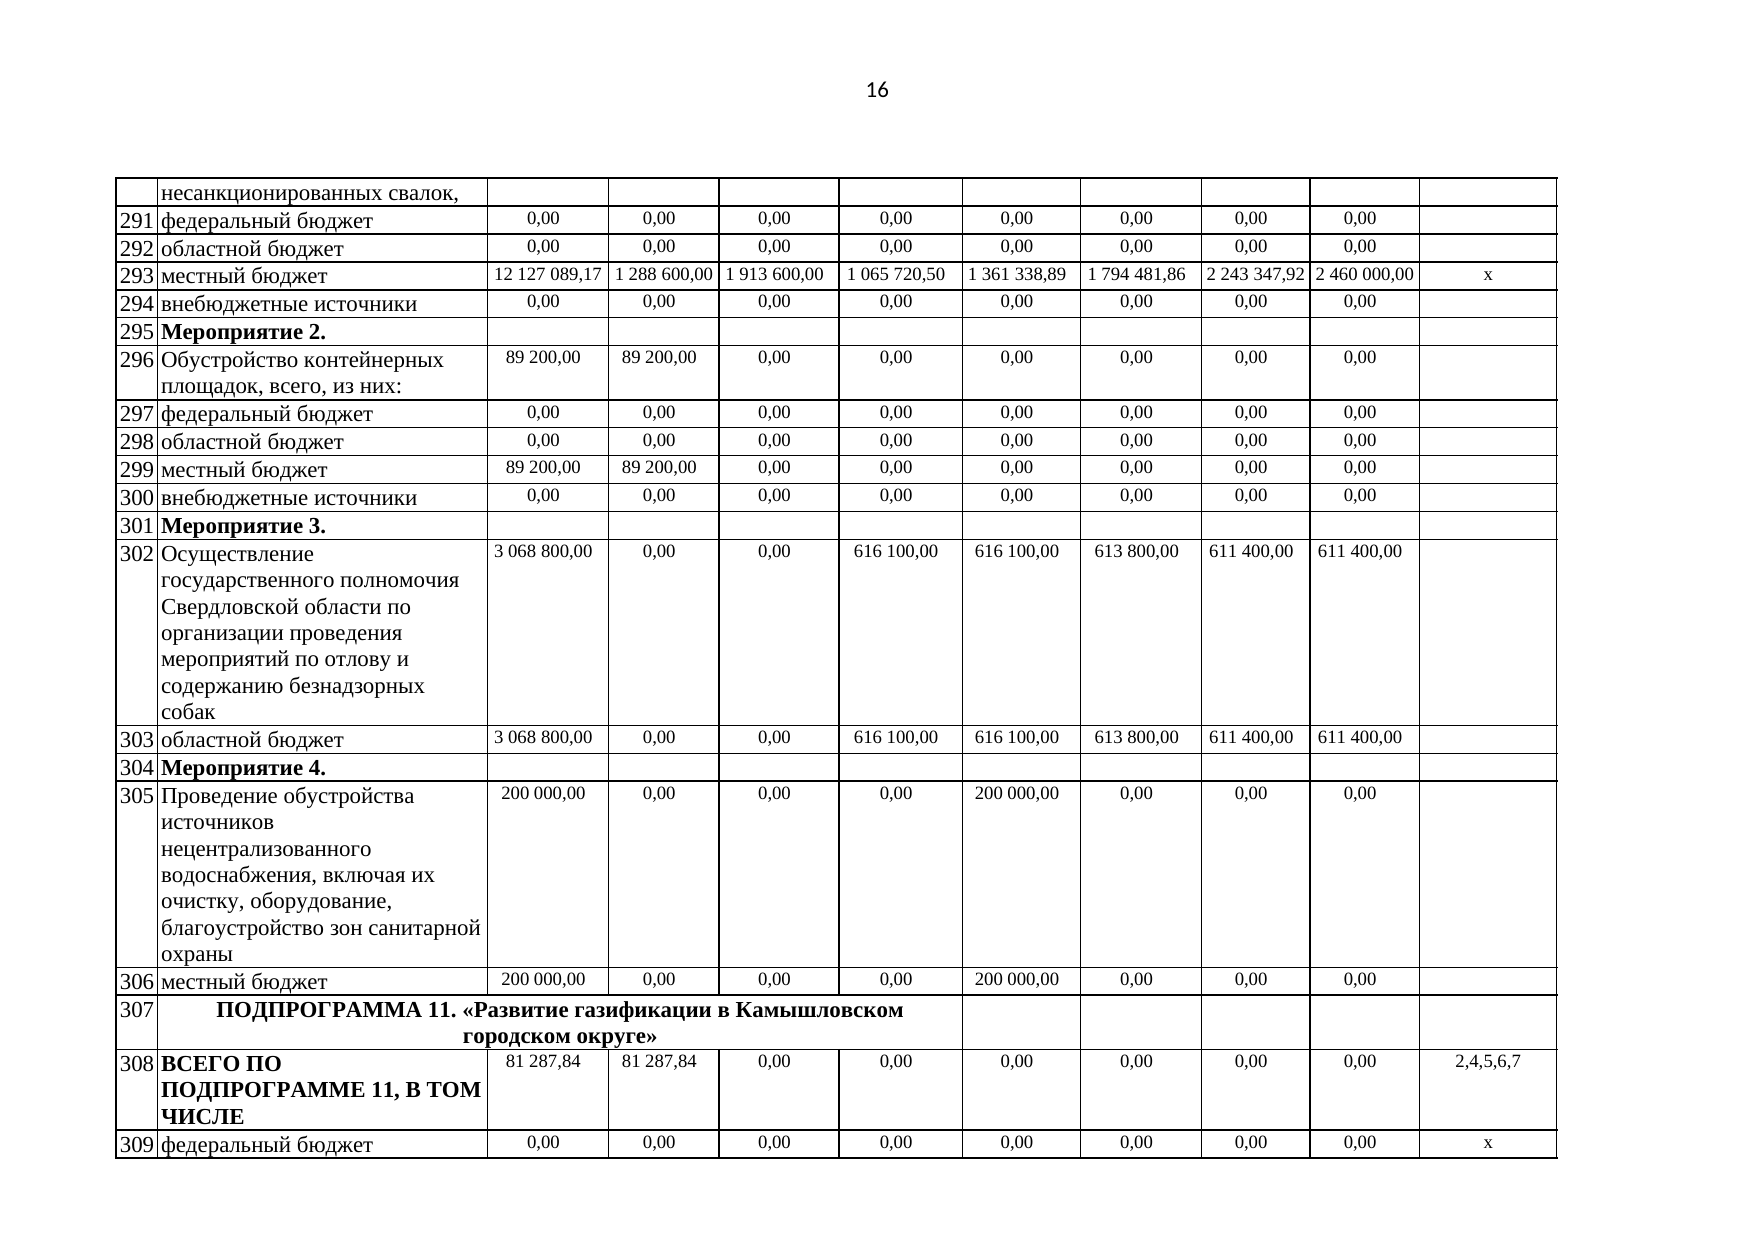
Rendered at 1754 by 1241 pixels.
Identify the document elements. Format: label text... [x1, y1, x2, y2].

table_cell 1 065 720,50 [840, 263, 962, 289]
table_cell 307 [117, 996, 157, 1049]
table_cell 1 361 338,89 [963, 263, 1080, 289]
table_cell ВСЕГО ПО ПОДПРОГРАММЕ 11, В ТОМ ЧИСЛЕ [158, 1050, 487, 1129]
table_cell 1 288 600,00 [609, 263, 718, 289]
table_cell [1311, 754, 1419, 780]
table_cell 89 200,00 [609, 346, 718, 399]
table_cell 1 794 481,86 [1081, 263, 1201, 289]
table_cell x [1420, 1131, 1556, 1157]
table_cell 81 287,84 [609, 1050, 718, 1129]
table_cell 611 400,00 [1311, 726, 1419, 752]
table_cell 0,00 [609, 401, 718, 427]
table_cell 0,00 [840, 207, 962, 233]
table_cell [488, 318, 608, 345]
table_cell 0,00 [720, 1131, 838, 1157]
table_cell [840, 318, 962, 345]
table_cell 0,00 [840, 346, 962, 399]
table_cell 296 [117, 346, 157, 399]
table_cell областной бюджет [158, 235, 487, 261]
table_cell несанкционированных свалок, [158, 179, 487, 205]
table_cell [963, 996, 1080, 1049]
table_cell 299 [117, 456, 157, 483]
table_cell 0,00 [1311, 456, 1419, 483]
table_cell местный бюджет [158, 263, 487, 289]
table_cell 613 800,00 [1081, 540, 1201, 724]
table_cell Мероприятие 4. [158, 754, 487, 780]
table_cell [1202, 318, 1309, 345]
table_cell 0,00 [720, 726, 838, 752]
table_cell 0,00 [1081, 346, 1201, 399]
table_cell 297 [117, 401, 157, 427]
table_cell х [1420, 263, 1556, 289]
table_cell 0,00 [1311, 1131, 1419, 1157]
table_cell 3 068 800,00 [488, 726, 608, 752]
table_cell 301 [117, 512, 157, 538]
table_cell 302 [117, 540, 157, 724]
table_cell 0,00 [488, 207, 608, 233]
table_cell федеральный бюджет [158, 401, 487, 427]
table_cell 2,4,5,6,7 [1420, 1050, 1556, 1129]
table_cell 89 200,00 [609, 456, 718, 483]
table_cell 0,00 [720, 346, 838, 399]
table_cell [1420, 207, 1556, 233]
table_cell 0,00 [963, 1050, 1080, 1129]
table_cell 309 [117, 1131, 157, 1157]
table_cell Осуществление государственного полномочия Свердловской области по организации проведения мероприятий по отлову и содержанию безнадзорных собак [158, 540, 487, 724]
table_cell [840, 179, 962, 205]
table_cell 89 200,00 [488, 456, 608, 483]
table_cell [1420, 484, 1556, 511]
table_cell [1081, 318, 1201, 345]
table_cell внебюджетные источники [158, 291, 487, 317]
table_cell [1420, 996, 1556, 1049]
table_cell областной бюджет [158, 428, 487, 455]
table_cell 305 [117, 782, 157, 966]
table_cell 304 [117, 754, 157, 780]
table_cell Обустройство контейнерных площадок, всего, из них: [158, 346, 487, 399]
table_cell [1081, 996, 1201, 1049]
table_cell 1 913 600,00 [720, 263, 838, 289]
table_cell [1420, 346, 1556, 399]
table_cell [1420, 782, 1556, 966]
table_cell [488, 179, 608, 205]
table_cell 291 [117, 207, 157, 233]
table_cell 0,00 [840, 428, 962, 455]
table_cell 611 400,00 [1311, 540, 1419, 724]
table_cell 0,00 [1081, 782, 1201, 966]
table_cell [840, 754, 962, 780]
table_cell 0,00 [963, 401, 1080, 427]
table_cell 0,00 [1311, 1050, 1419, 1129]
table_cell Мероприятие 3. [158, 512, 487, 538]
table_cell 0,00 [488, 428, 608, 455]
table_cell 0,00 [609, 428, 718, 455]
table_cell [117, 179, 157, 205]
table_cell [1081, 754, 1201, 780]
table_cell 294 [117, 291, 157, 317]
table_cell [488, 512, 608, 538]
table_cell 616 100,00 [840, 540, 962, 724]
table_cell 89 200,00 [488, 346, 608, 399]
table_cell 200 000,00 [488, 968, 608, 994]
table_cell 298 [117, 428, 157, 455]
table_cell [1420, 540, 1556, 724]
table_cell [840, 512, 962, 538]
table_cell 0,00 [1311, 401, 1419, 427]
table_cell 0,00 [1081, 456, 1201, 483]
table_cell 0,00 [963, 235, 1080, 261]
table_cell 300 [117, 484, 157, 511]
table_cell 293 [117, 263, 157, 289]
table_cell 0,00 [1202, 484, 1309, 511]
table_cell [1311, 512, 1419, 538]
table_cell [1081, 512, 1201, 538]
table_cell федеральный бюджет [158, 1131, 487, 1157]
table_cell 0,00 [1202, 968, 1309, 994]
table_cell 0,00 [609, 782, 718, 966]
table_cell 0,00 [840, 484, 962, 511]
table_cell 0,00 [609, 235, 718, 261]
table_cell [1202, 996, 1309, 1049]
table_cell 0,00 [1202, 291, 1309, 317]
table_cell 0,00 [963, 456, 1080, 483]
table_cell [1420, 512, 1556, 538]
table_cell 0,00 [963, 484, 1080, 511]
table_cell 0,00 [840, 1131, 962, 1157]
table_cell 0,00 [609, 540, 718, 724]
table_cell 613 800,00 [1081, 726, 1201, 752]
table_cell [963, 318, 1080, 345]
table_cell 0,00 [963, 1131, 1080, 1157]
table_cell 0,00 [840, 456, 962, 483]
table_cell [720, 754, 838, 780]
table_cell 0,00 [1081, 235, 1201, 261]
table_cell [720, 512, 838, 538]
table_cell [1202, 179, 1309, 205]
table_cell 0,00 [720, 207, 838, 233]
table_cell 0,00 [1202, 428, 1309, 455]
table_cell ПОДПРОГРАММА 11. «Развитие газификации в Камышловском городском округе» [158, 996, 962, 1049]
table_cell 0,00 [1311, 346, 1419, 399]
table_cell федеральный бюджет [158, 207, 487, 233]
table_cell 0,00 [720, 428, 838, 455]
table_cell 0,00 [609, 968, 718, 994]
table_cell 0,00 [720, 456, 838, 483]
table_cell 0,00 [720, 1050, 838, 1129]
table_cell [1420, 968, 1556, 994]
table_cell 0,00 [488, 291, 608, 317]
table_cell 0,00 [1202, 346, 1309, 399]
table_cell 616 100,00 [840, 726, 962, 752]
table_cell 0,00 [1081, 484, 1201, 511]
table_cell 0,00 [1311, 207, 1419, 233]
table_cell [1420, 291, 1556, 317]
table_cell 0,00 [1081, 968, 1201, 994]
table_cell 0,00 [1081, 428, 1201, 455]
table_cell 0,00 [840, 782, 962, 966]
table_cell 0,00 [1202, 401, 1309, 427]
table_cell 0,00 [840, 1050, 962, 1129]
table_cell 2 243 347,92 [1202, 263, 1309, 289]
table_cell 0,00 [1202, 235, 1309, 261]
table_cell [609, 318, 718, 345]
table_cell 308 [117, 1050, 157, 1129]
table_cell 616 100,00 [963, 540, 1080, 724]
table_cell 0,00 [1202, 456, 1309, 483]
table_cell местный бюджет [158, 456, 487, 483]
table_cell областной бюджет [158, 726, 487, 752]
table_cell [1420, 401, 1556, 427]
table_cell [609, 512, 718, 538]
table_cell 0,00 [609, 484, 718, 511]
table_cell 306 [117, 968, 157, 994]
table_cell 0,00 [1202, 1131, 1309, 1157]
table_cell 0,00 [488, 235, 608, 261]
table_cell 0,00 [1311, 484, 1419, 511]
table_cell 0,00 [1311, 968, 1419, 994]
table_cell [1420, 726, 1556, 752]
table_cell 0,00 [1311, 782, 1419, 966]
table_cell [963, 179, 1080, 205]
table_cell 0,00 [840, 401, 962, 427]
table_cell 0,00 [720, 484, 838, 511]
table_cell 0,00 [1202, 782, 1309, 966]
table_cell 0,00 [1081, 1050, 1201, 1129]
table_cell [1202, 512, 1309, 538]
table_cell [1311, 318, 1419, 345]
table_cell 0,00 [609, 291, 718, 317]
table_cell 292 [117, 235, 157, 261]
table_cell 0,00 [609, 207, 718, 233]
table_cell 0,00 [720, 291, 838, 317]
table_cell 200 000,00 [963, 782, 1080, 966]
table_cell 0,00 [1311, 291, 1419, 317]
table_cell [1420, 428, 1556, 455]
table_cell 0,00 [840, 968, 962, 994]
table_cell 0,00 [840, 235, 962, 261]
table_cell [1420, 456, 1556, 483]
table_cell 0,00 [720, 540, 838, 724]
table_cell 0,00 [963, 207, 1080, 233]
table_cell 0,00 [840, 291, 962, 317]
table_cell 295 [117, 318, 157, 345]
table_cell [1081, 179, 1201, 205]
table_cell внебюджетные источники [158, 484, 487, 511]
table_cell [609, 754, 718, 780]
table_cell 0,00 [488, 484, 608, 511]
table_cell 200 000,00 [488, 782, 608, 966]
table_cell 0,00 [1311, 235, 1419, 261]
table_cell 0,00 [1081, 207, 1201, 233]
table_cell местный бюджет [158, 968, 487, 994]
table_cell [1311, 179, 1419, 205]
table_cell 200 000,00 [963, 968, 1080, 994]
table_cell 0,00 [720, 782, 838, 966]
table_cell 12 127 089,17 [488, 263, 608, 289]
table_cell [1420, 235, 1556, 261]
table_cell 0,00 [963, 346, 1080, 399]
table_cell [1311, 996, 1419, 1049]
table_cell [963, 512, 1080, 538]
table_cell 0,00 [720, 968, 838, 994]
table_cell 0,00 [1311, 428, 1419, 455]
table_cell 611 400,00 [1202, 540, 1309, 724]
table_cell [609, 179, 718, 205]
table_cell [720, 318, 838, 345]
table_cell 81 287,84 [488, 1050, 608, 1129]
table_cell [488, 754, 608, 780]
table_cell 3 068 800,00 [488, 540, 608, 724]
table_cell Мероприятие 2. [158, 318, 487, 345]
table_cell 0,00 [1081, 1131, 1201, 1157]
table_cell Проведение обустройства источников нецентрализованного водоснабжения, включая их очистку, оборудование, благоустройство зон санитарной охраны [158, 782, 487, 966]
table_cell 0,00 [1202, 207, 1309, 233]
table_cell 616 100,00 [963, 726, 1080, 752]
table_cell 0,00 [1202, 1050, 1309, 1129]
table_cell 0,00 [609, 1131, 718, 1157]
table_cell 0,00 [720, 235, 838, 261]
table_cell 0,00 [488, 401, 608, 427]
table_cell [1420, 318, 1556, 345]
table_cell [720, 179, 838, 205]
table_cell 611 400,00 [1202, 726, 1309, 752]
table_cell [1202, 754, 1309, 780]
table_cell 0,00 [1081, 291, 1201, 317]
table_cell 0,00 [963, 291, 1080, 317]
table_cell [1420, 754, 1556, 780]
table_cell 0,00 [963, 428, 1080, 455]
table_cell 0,00 [1081, 401, 1201, 427]
table_cell [963, 754, 1080, 780]
table_cell 303 [117, 726, 157, 752]
table_cell 0,00 [609, 726, 718, 752]
table_cell 2 460 000,00 [1311, 263, 1419, 289]
table_cell 0,00 [720, 401, 838, 427]
table_cell 0,00 [488, 1131, 608, 1157]
table_cell [1420, 179, 1556, 205]
